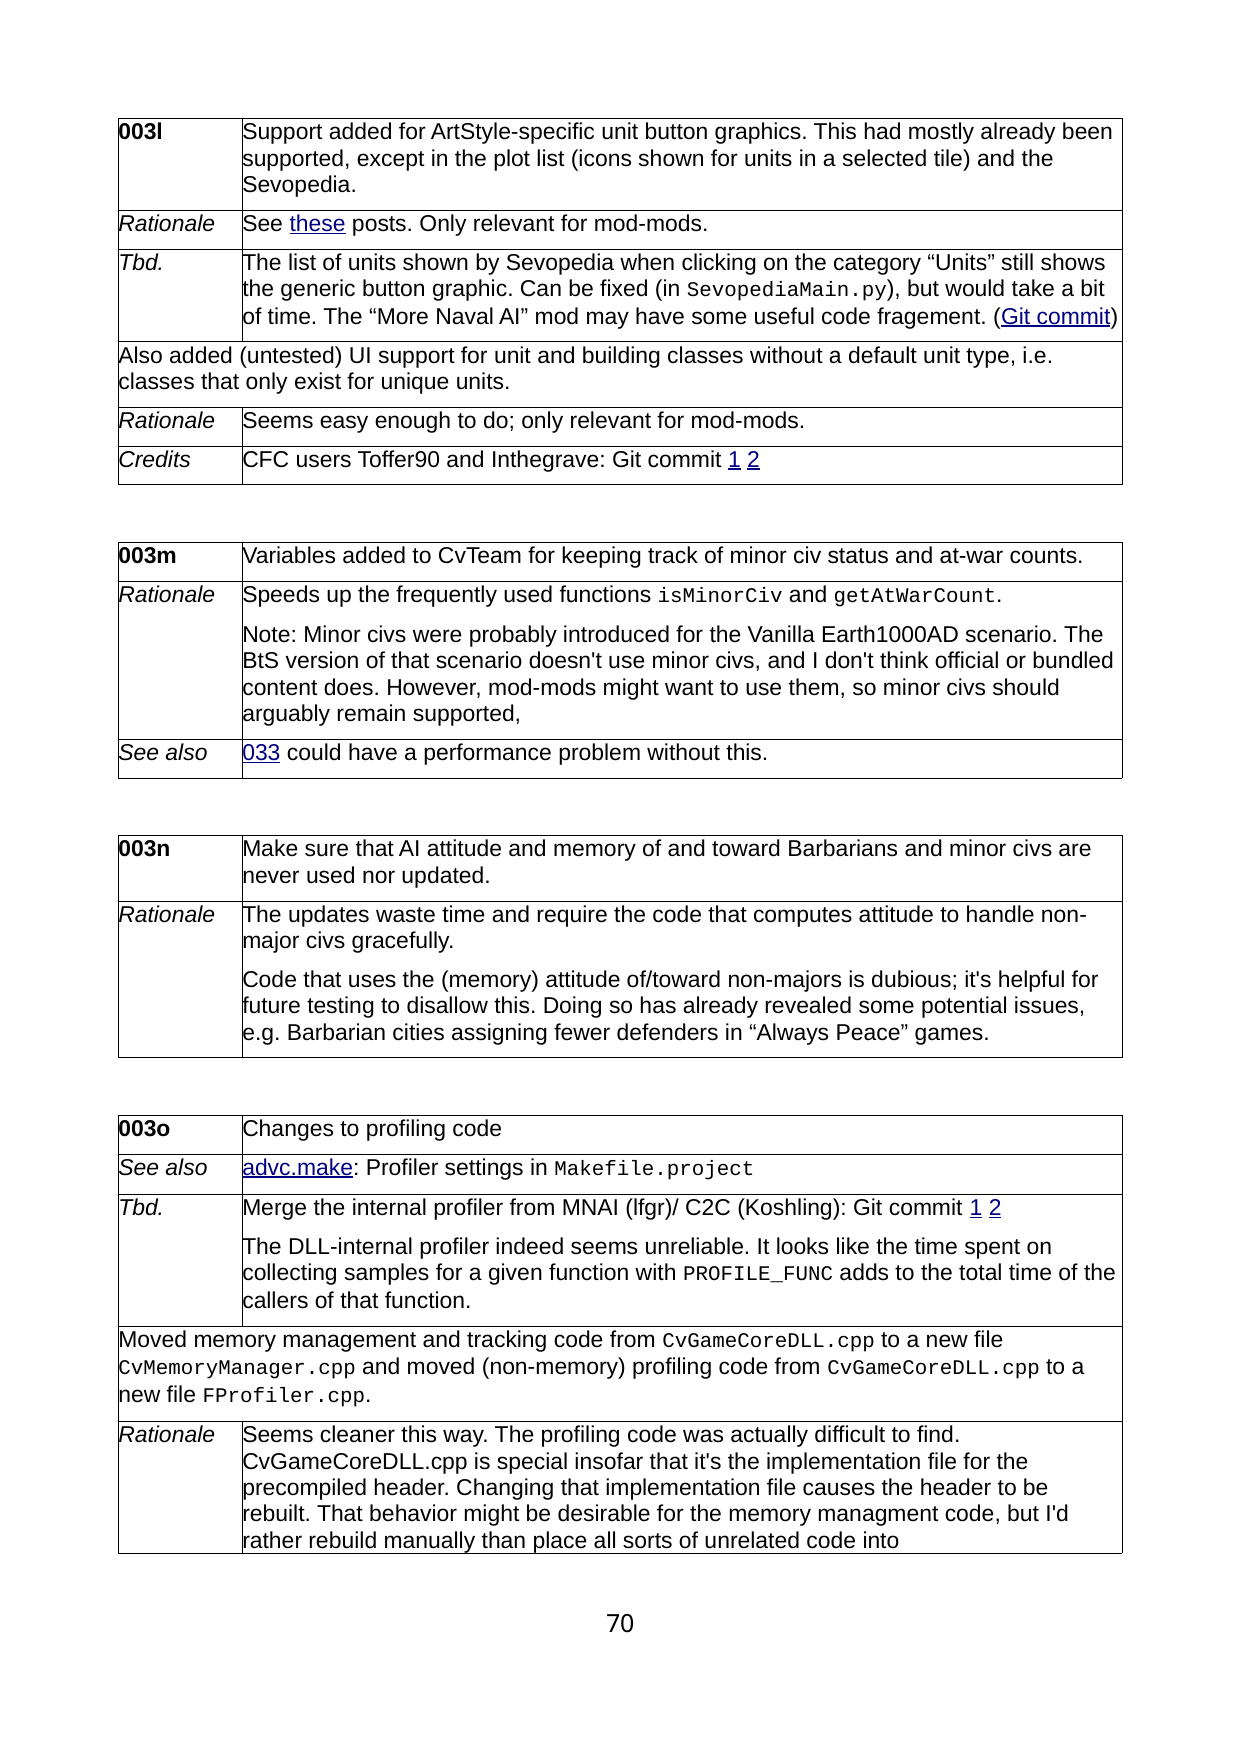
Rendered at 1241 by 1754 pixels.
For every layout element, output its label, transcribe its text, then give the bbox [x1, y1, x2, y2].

table_cell The list of units shown by Sevopedia when clicking on the category “Units” still shows the generic button graphic. Can be fixed (in SevopediaMain.py), but would take a bit of time. The “More Naval AI” mod may have some useful code fragement. (Git commit) [243, 250, 1122, 341]
table_header 003m [119, 543, 242, 581]
table_header 003o [119, 1116, 242, 1154]
table_cell Tbd. [119, 1195, 242, 1326]
table_header Variables added to CvTeam for keeping track of minor civ status and at-war counts. [243, 543, 1122, 581]
table_header 003l [119, 119, 242, 210]
table_cell Seems easy enough to do; only relevant for mod-mods. [243, 408, 1122, 446]
table_cell Rationale [119, 1422, 242, 1553]
table_header Support added for ArtStyle-specific unit button graphics. This had mostly already been supported, except in the plot list (icons shown for units in a selected tile) and the Sevopedia. [243, 119, 1122, 210]
table_cell See these posts. Only relevant for mod-mods. [243, 211, 1122, 248]
table_cell Tbd. [119, 250, 242, 341]
table_cell The updates waste time and require the code that computes attitude to handle non-major civs gracefully. Code that uses the (memory) attitude of/toward non-majors is dubious; it's helpful for future testing to disallow this. Doing so has already revealed some potential issues, e.g. Barbarian cities assigning fewer defenders in “Always Peace” games. [243, 902, 1122, 1057]
table_cell Merge the internal profiler from MNAI (lfgr)/ C2C (Koshling): Git commit 1 2 The DLL-internal profiler indeed seems unreliable. It looks like the time spent on collecting samples for a given function with PROFILE_FUNC adds to the total time of the callers of that function. [243, 1195, 1122, 1326]
table_cell Rationale [119, 902, 242, 1057]
table_cell Credits [119, 447, 242, 484]
table_cell See also [119, 740, 242, 778]
table_header 003n [119, 836, 242, 901]
table_cell Rationale [119, 211, 242, 248]
table_cell 033 could have a performance problem without this. [243, 740, 1122, 778]
table_cell CFC users Toffer90 and Inthegrave: Git commit 1 2 [243, 447, 1122, 484]
table_cell Speeds up the frequently used functions isMinorCiv and getAtWarCount. Note: Minor civs were probably introduced for the Vanilla Earth1000AD scenario. The BtS version of that scenario doesn't use minor civs, and I don't think official or bundled content does. However, mod-mods might want to use them, so minor civs should arguably remain supported, [243, 582, 1122, 739]
table_header Changes to profiling code [243, 1116, 1122, 1154]
table_cell advc.make: Profiler settings in Makefile.project [243, 1155, 1122, 1194]
table_cell Also added (untested) UI support for unit and building classes without a default unit type, i.e. classes that only exist for unique units. [119, 342, 1122, 407]
table_cell See also [119, 1155, 242, 1194]
table_cell Rationale [119, 408, 242, 446]
table_cell Moved memory management and tracking code from CvGameCoreDLL.cpp to a new file CvMemoryManager.cpp and moved (non-memory) profiling code from CvGameCoreDLL.cpp to a new file FProfiler.cpp. [119, 1327, 1122, 1421]
table_header Make sure that AI attitude and memory of and toward Barbarians and minor civs are never used nor updated. [243, 836, 1122, 901]
table_cell Seems cleaner this way. The profiling code was actually difficult to find. CvGameCoreDLL.cpp is special insofar that it's the implementation file for the precompiled header. Changing that implementation file causes the header to be rebuilt. That behavior might be desirable for the memory managment code, but I'd rather rebuild manually than place all sorts of unrelated code into [243, 1422, 1122, 1553]
table_cell Rationale [119, 582, 242, 739]
